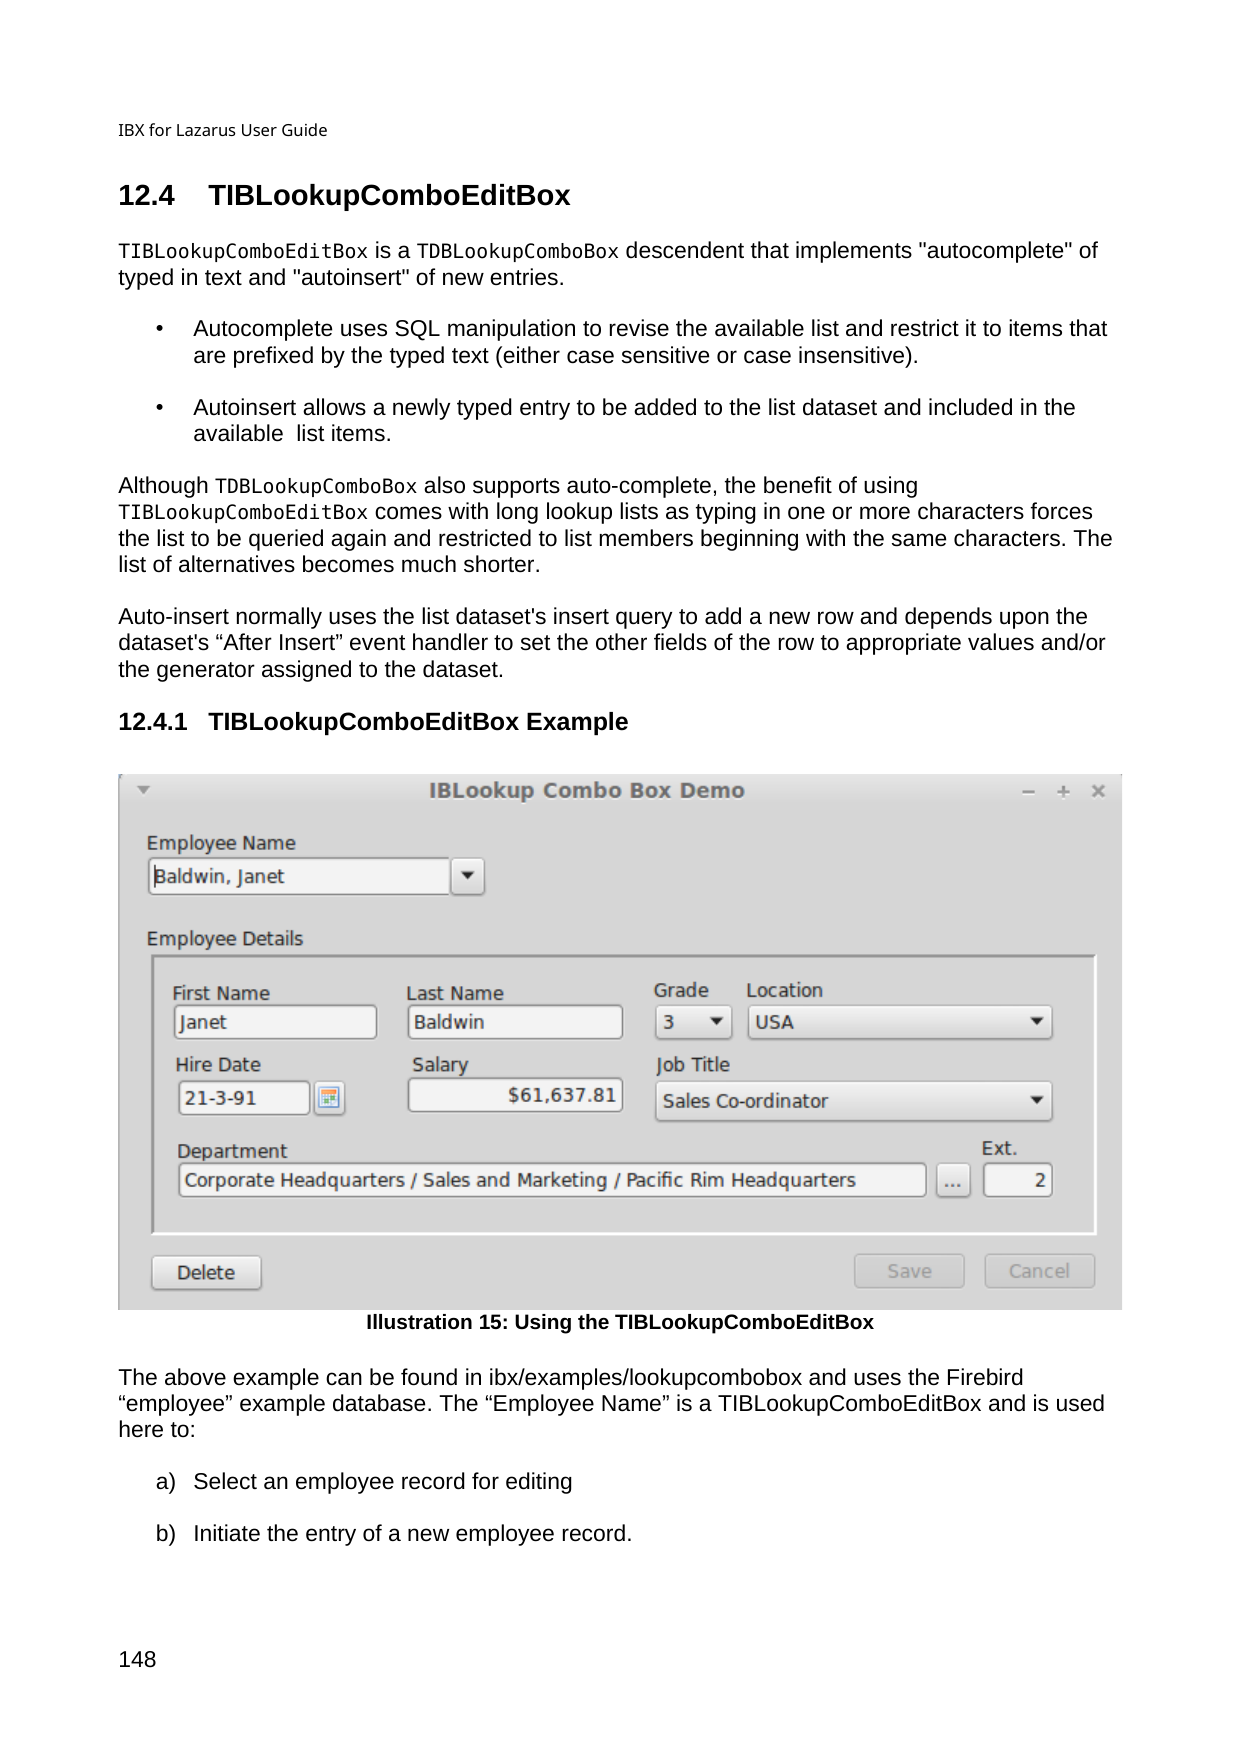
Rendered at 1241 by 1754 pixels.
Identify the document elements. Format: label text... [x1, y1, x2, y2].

text [118, 762, 1122, 774]
text Although TDBLookupComboBox also supports auto-complete, the benefit of using TIBLookupComboEditBox comes with long lookup lists as typing in one or more characters forces the list to be queried again and restricted to list members beginning with the same characters. The list of alternatives becomes much shorter. [118, 472, 1122, 577]
list Initiate the entry of a new employee record. [156, 1520, 1122, 1546]
text The above example can be found in ibx/examples/lookupcombobox and uses the Firebird “employee” example database. The “Employee Name” is a TIBLookupComboEditBox and is used here to: [118, 1333, 1122, 1443]
text Auto-insert normally uses the list dataset's insert query to add a new row and depends upon the dataset's “After Insert” event handler to set the other fields of the row to appropriate values and/or the generator assigned to the dataset. [118, 603, 1122, 682]
subtitle TIBLookupComboEditBox [118, 178, 1122, 212]
list Select an employee record for editing [156, 1468, 1122, 1494]
text Illustration 15: Using the TIBLookupComboEditBox [118, 1310, 1122, 1333]
list Autoinsert allows a newly typed entry to be added to the list dataset and included in the available list items. [156, 394, 1122, 446]
subtitle TIBLookupComboEditBox Example [118, 707, 1122, 736]
text TIBLookupComboEditBox is a TDBLookupComboBox descendent that implements "autocomplete" of typed in text and "autoinsert" of new entries. [118, 237, 1122, 290]
picture [118, 774, 1123, 1310]
list Autocomplete uses SQL manipulation to revise the available list and restrict it to items that are prefixed by the typed text (either case sensitive or case insensitive). [156, 315, 1122, 368]
